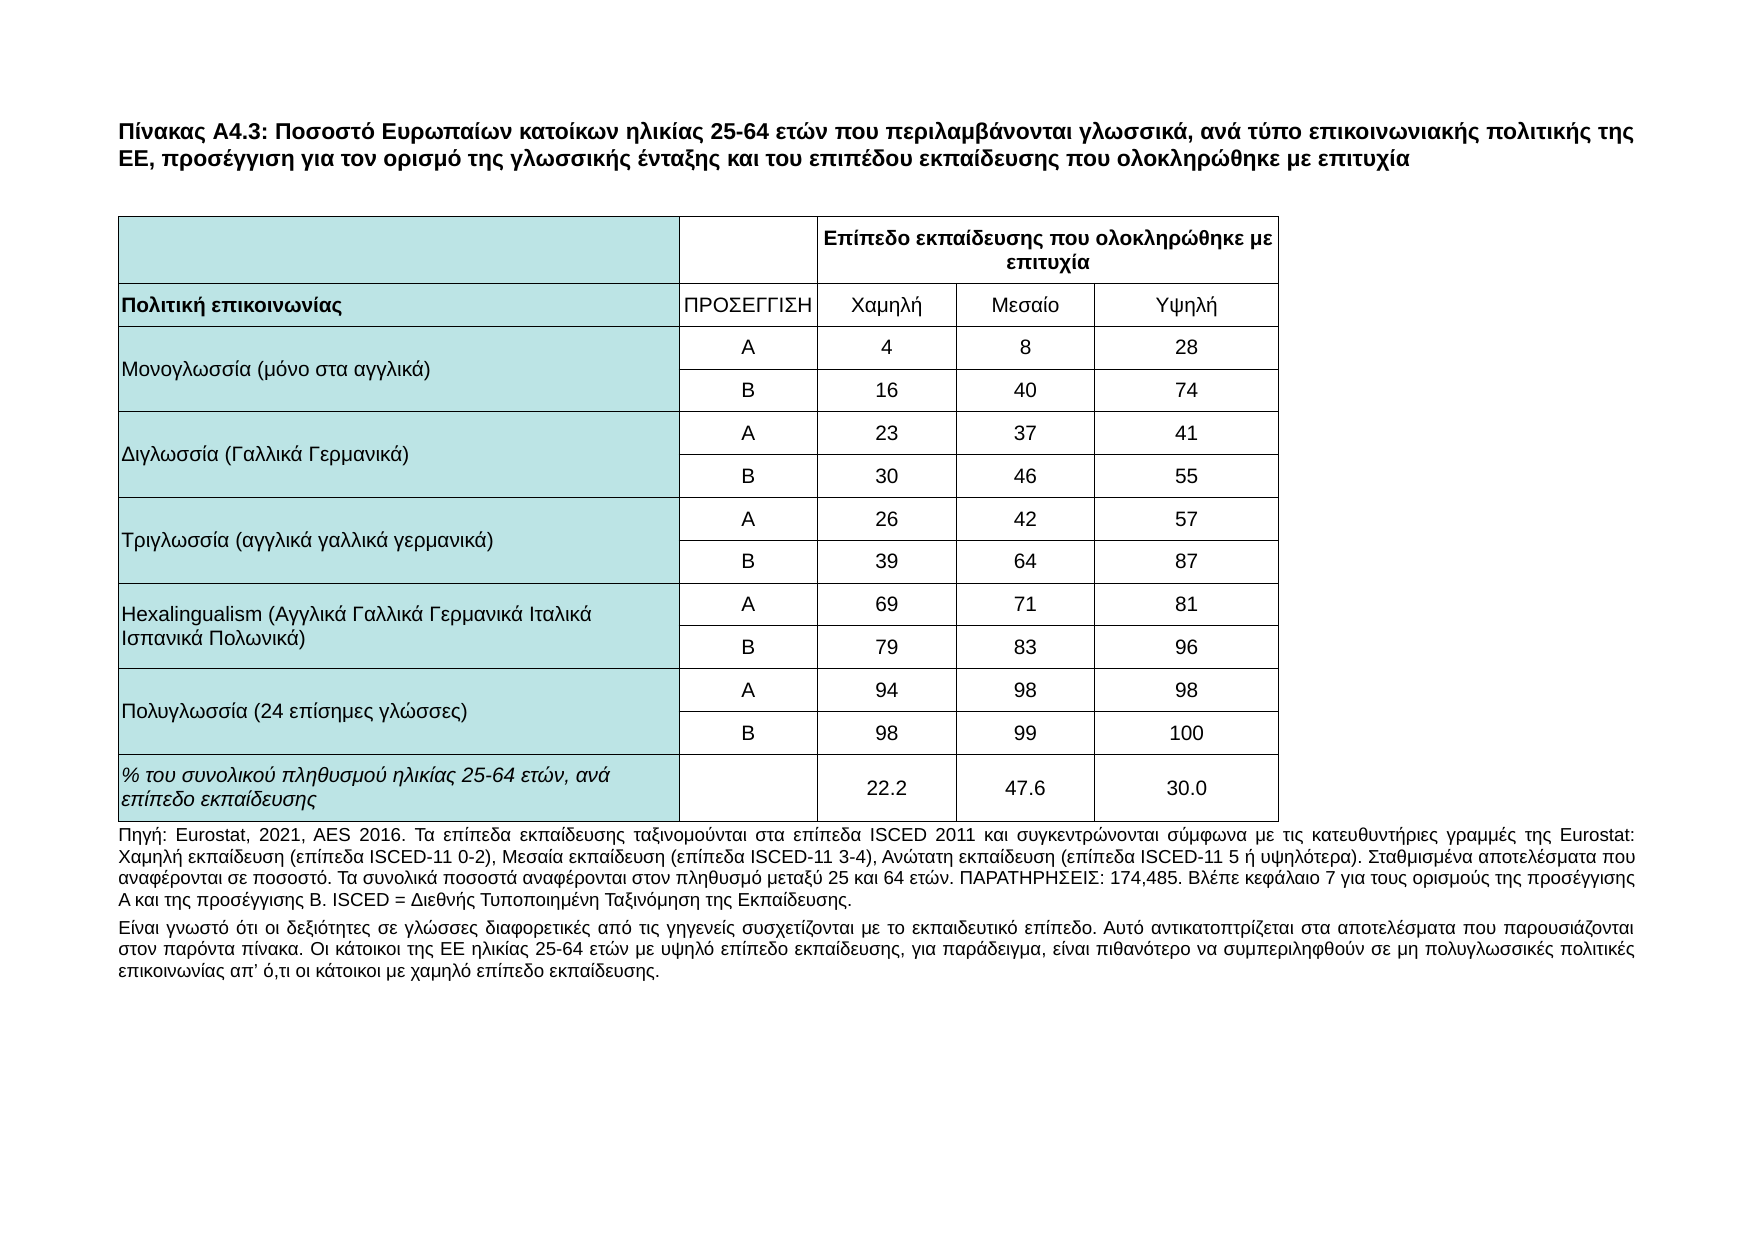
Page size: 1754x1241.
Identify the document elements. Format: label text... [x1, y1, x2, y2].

table_header Επίπεδο εκπαίδευσης που ολοκληρώθηκε με επιτυχία [818, 217, 1278, 283]
table_cell 98 [1095, 669, 1278, 711]
table_cell B [680, 370, 817, 411]
table_cell 87 [1095, 541, 1278, 583]
table_header [119, 217, 679, 283]
table_cell 22.2 [818, 755, 956, 821]
table_cell Μονογλωσσία (μόνο στα αγγλικά) [119, 327, 679, 411]
table_cell 100 [1095, 712, 1278, 754]
table_cell Α [680, 498, 817, 540]
table_cell 30 [818, 455, 956, 497]
table_cell 47.6 [957, 755, 1094, 821]
table_header [680, 217, 817, 283]
table_cell ΠΡΟΣΕΓΓΙΣΗ [680, 284, 817, 326]
table_cell 69 [818, 584, 956, 625]
text Πίνακας A4.3: Ποσοστό Ευρωπαίων κατοίκων ηλικίας 25-64 ετών που περιλαμβάνονται γλωσσικά, ανά τύπο επικοινωνιακής πολιτικής της ΕΕ, προσέγγιση για τον ορισμό της γλωσσικής ένταξης και του επιπέδου εκπαίδευσης που ολοκληρώθηκε με επιτυχία [118, 118, 1636, 171]
table_cell 39 [818, 541, 956, 583]
table_cell 55 [1095, 455, 1278, 497]
table_cell B [680, 455, 817, 497]
table_cell 4 [818, 327, 956, 368]
table_cell B [680, 626, 817, 668]
table_cell 16 [818, 370, 956, 411]
table_cell Α [680, 669, 817, 711]
table_cell 40 [957, 370, 1094, 411]
table_cell Α [680, 327, 817, 368]
table_cell [680, 755, 817, 821]
table_cell Α [680, 412, 817, 454]
table_cell Hexalingualism (Αγγλικά Γαλλικά Γερμανικά Ιταλικά Ισπανικά Πολωνικά) [119, 584, 679, 668]
table_cell 30.0 [1095, 755, 1278, 821]
table_cell 37 [957, 412, 1094, 454]
table_cell 96 [1095, 626, 1278, 668]
table_cell 46 [957, 455, 1094, 497]
table_cell 74 [1095, 370, 1278, 411]
table_cell 57 [1095, 498, 1278, 540]
table_cell Τριγλωσσία (αγγλικά γαλλικά γερμανικά) [119, 498, 679, 583]
table_cell 98 [818, 712, 956, 754]
table_cell 23 [818, 412, 956, 454]
table_cell 99 [957, 712, 1094, 754]
table_cell Μεσαίο [957, 284, 1094, 326]
table_cell 79 [818, 626, 956, 668]
table_cell % του συνολικού πληθυσμού ηλικίας 25-64 ετών, ανά επίπεδο εκπαίδευσης [119, 755, 679, 821]
table_cell Υψηλή [1095, 284, 1278, 326]
table_cell B [680, 541, 817, 583]
table_cell 41 [1095, 412, 1278, 454]
table_cell Πολυγλωσσία (24 επίσημες γλώσσες) [119, 669, 679, 754]
table_cell Α [680, 584, 817, 625]
table_cell 42 [957, 498, 1094, 540]
text Είναι γνωστό ότι οι δεξιότητες σε γλώσσες διαφορετικές από τις γηγενείς συσχετίζονται με το εκπαιδευτικό επίπεδο. Αυτό αντικατοπτρίζεται στα αποτελέσματα που παρουσιάζονται στον παρόντα πίνακα. Οι κάτοικοι της ΕΕ ηλικίας 25-64 ετών με υψηλό επίπεδο εκπαίδευσης, για παράδειγμα, είναι πιθανότερο να συμπεριληφθούν σε μη πολυγλωσσικές πολιτικές επικοινωνίας απ’ ό,τι οι κάτοικοι με χαμηλό επίπεδο εκπαίδευσης. [118, 917, 1636, 981]
table_cell 81 [1095, 584, 1278, 625]
table_cell 83 [957, 626, 1094, 668]
table_cell B [680, 712, 817, 754]
table_cell 98 [957, 669, 1094, 711]
table_cell 26 [818, 498, 956, 540]
table_cell Διγλωσσία (Γαλλικά Γερμανικά) [119, 412, 679, 497]
table_cell 94 [818, 669, 956, 711]
table_cell 28 [1095, 327, 1278, 368]
table_cell 64 [957, 541, 1094, 583]
text Πηγή: Eurostat, 2021, AES 2016. Τα επίπεδα εκπαίδευσης ταξινομούνται στα επίπεδα ISCED 2011 και συγκεντρώνονται σύμφωνα με τις κατευθυντήριες γραμμές της Eurostat: Χαμηλή εκπαίδευση (επίπεδα ISCED-11 0-2), Μεσαία εκπαίδευση (επίπεδα ISCED-11 3-4), Ανώτατη εκπαίδευση (επίπεδα ISCED-11 5 ή υψηλότερα). Σταθμισμένα αποτελέσματα που αναφέρονται σε ποσοστό. Τα συνολικά ποσοστά αναφέρονται στον πληθυσμό μεταξύ 25 και 64 ετών. ΠΑΡΑΤΗΡΗΣΕΙΣ: 174,485. Βλέπε κεφάλαιο 7 για τους ορισμούς της προσέγγισης Α και της προσέγγισης Β. ISCED = Διεθνής Τυποποιημένη Ταξινόμηση της Εκπαίδευσης. [118, 824, 1636, 910]
table_cell 8 [957, 327, 1094, 368]
table_cell Πολιτική επικοινωνίας [119, 284, 679, 326]
table_cell Χαμηλή [818, 284, 956, 326]
table_cell 71 [957, 584, 1094, 625]
